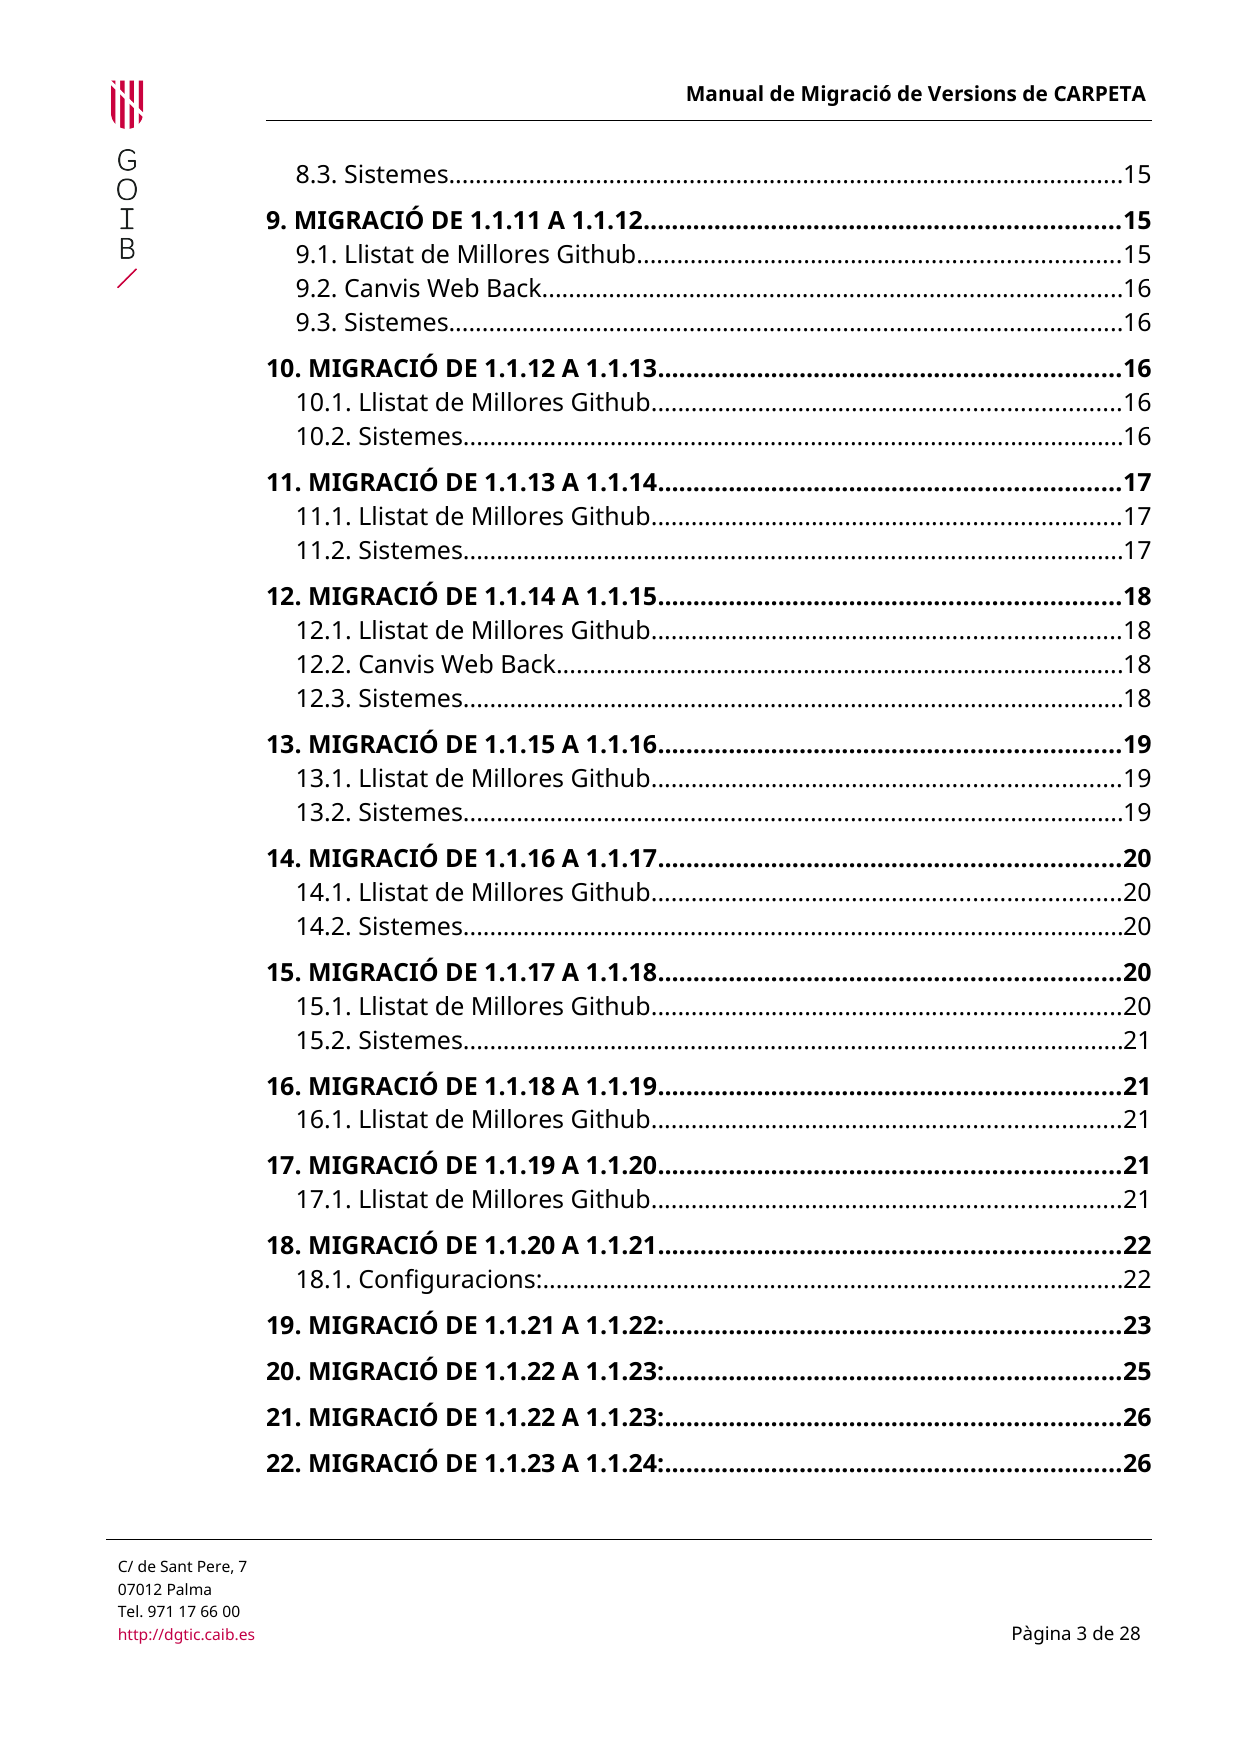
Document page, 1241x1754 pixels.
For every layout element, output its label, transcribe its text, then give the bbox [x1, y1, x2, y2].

text 15.1. Llistat de Millores Github 20 [295, 988, 1152, 1022]
text 15. Migració de 1.1.17 a 1.1.18 20 [266, 954, 1152, 988]
text 17. Migració de 1.1.19 a 1.1.20 21 [266, 1148, 1152, 1182]
text 11.2. Sistemes 17 [295, 532, 1152, 566]
text 19. Migració de 1.1.21 a 1.1.22: 23 [266, 1308, 1152, 1342]
text 11.1. Llistat de Millores Github 17 [295, 498, 1152, 532]
text 11. Migració de 1.1.13 a 1.1.14 17 [266, 464, 1152, 498]
text 13. Migració de 1.1.15 a 1.1.16 19 [266, 726, 1152, 760]
text 10. Migració de 1.1.12 a 1.1.13 16 [266, 350, 1152, 384]
text 9.2. Canvis Web Back 16 [295, 270, 1152, 304]
text 16. Migració de 1.1.18 a 1.1.19 21 [266, 1068, 1152, 1102]
text 17.1. Llistat de Millores Github 21 [295, 1182, 1152, 1216]
text 9.1. Llistat de Millores Github 15 [295, 236, 1152, 270]
text 18. Migració de 1.1.20 a 1.1.21 22 [266, 1228, 1152, 1262]
picture [82, 57, 172, 319]
text 14.1. Llistat de Millores Github 20 [295, 874, 1152, 908]
text 12.2. Canvis Web Back 18 [295, 646, 1152, 680]
text 10.1. Llistat de Millores Github 16 [295, 384, 1152, 418]
text 18.1. Configuracions: 22 [295, 1262, 1152, 1296]
text 13.1. Llistat de Millores Github 19 [295, 760, 1152, 794]
text 9. Migració de 1.1.11 a 1.1.12 15 [266, 202, 1152, 236]
text 12.3. Sistemes 18 [295, 680, 1152, 714]
text 9.3. Sistemes 16 [295, 304, 1152, 338]
text 13.2. Sistemes 19 [295, 794, 1152, 828]
text 20. Migració de 1.1.22 a 1.1.23: 25 [266, 1354, 1152, 1388]
text 10.2. Sistemes 16 [295, 418, 1152, 452]
text 22. Migració de 1.1.23 a 1.1.24: 26 [266, 1445, 1152, 1479]
text 8.3. Sistemes 15 [295, 156, 1152, 191]
text 15.2. Sistemes 21 [295, 1022, 1152, 1056]
text 21. Migració de 1.1.22 a 1.1.23: 26 [266, 1399, 1152, 1433]
text 12. Migració de 1.1.14 a 1.1.15 18 [266, 578, 1152, 612]
text 14. Migració de 1.1.16 a 1.1.17 20 [266, 840, 1152, 874]
text 12.1. Llistat de Millores Github 18 [295, 612, 1152, 646]
text 14.2. Sistemes 20 [295, 908, 1152, 942]
text 16.1. Llistat de Millores Github 21 [295, 1102, 1152, 1136]
